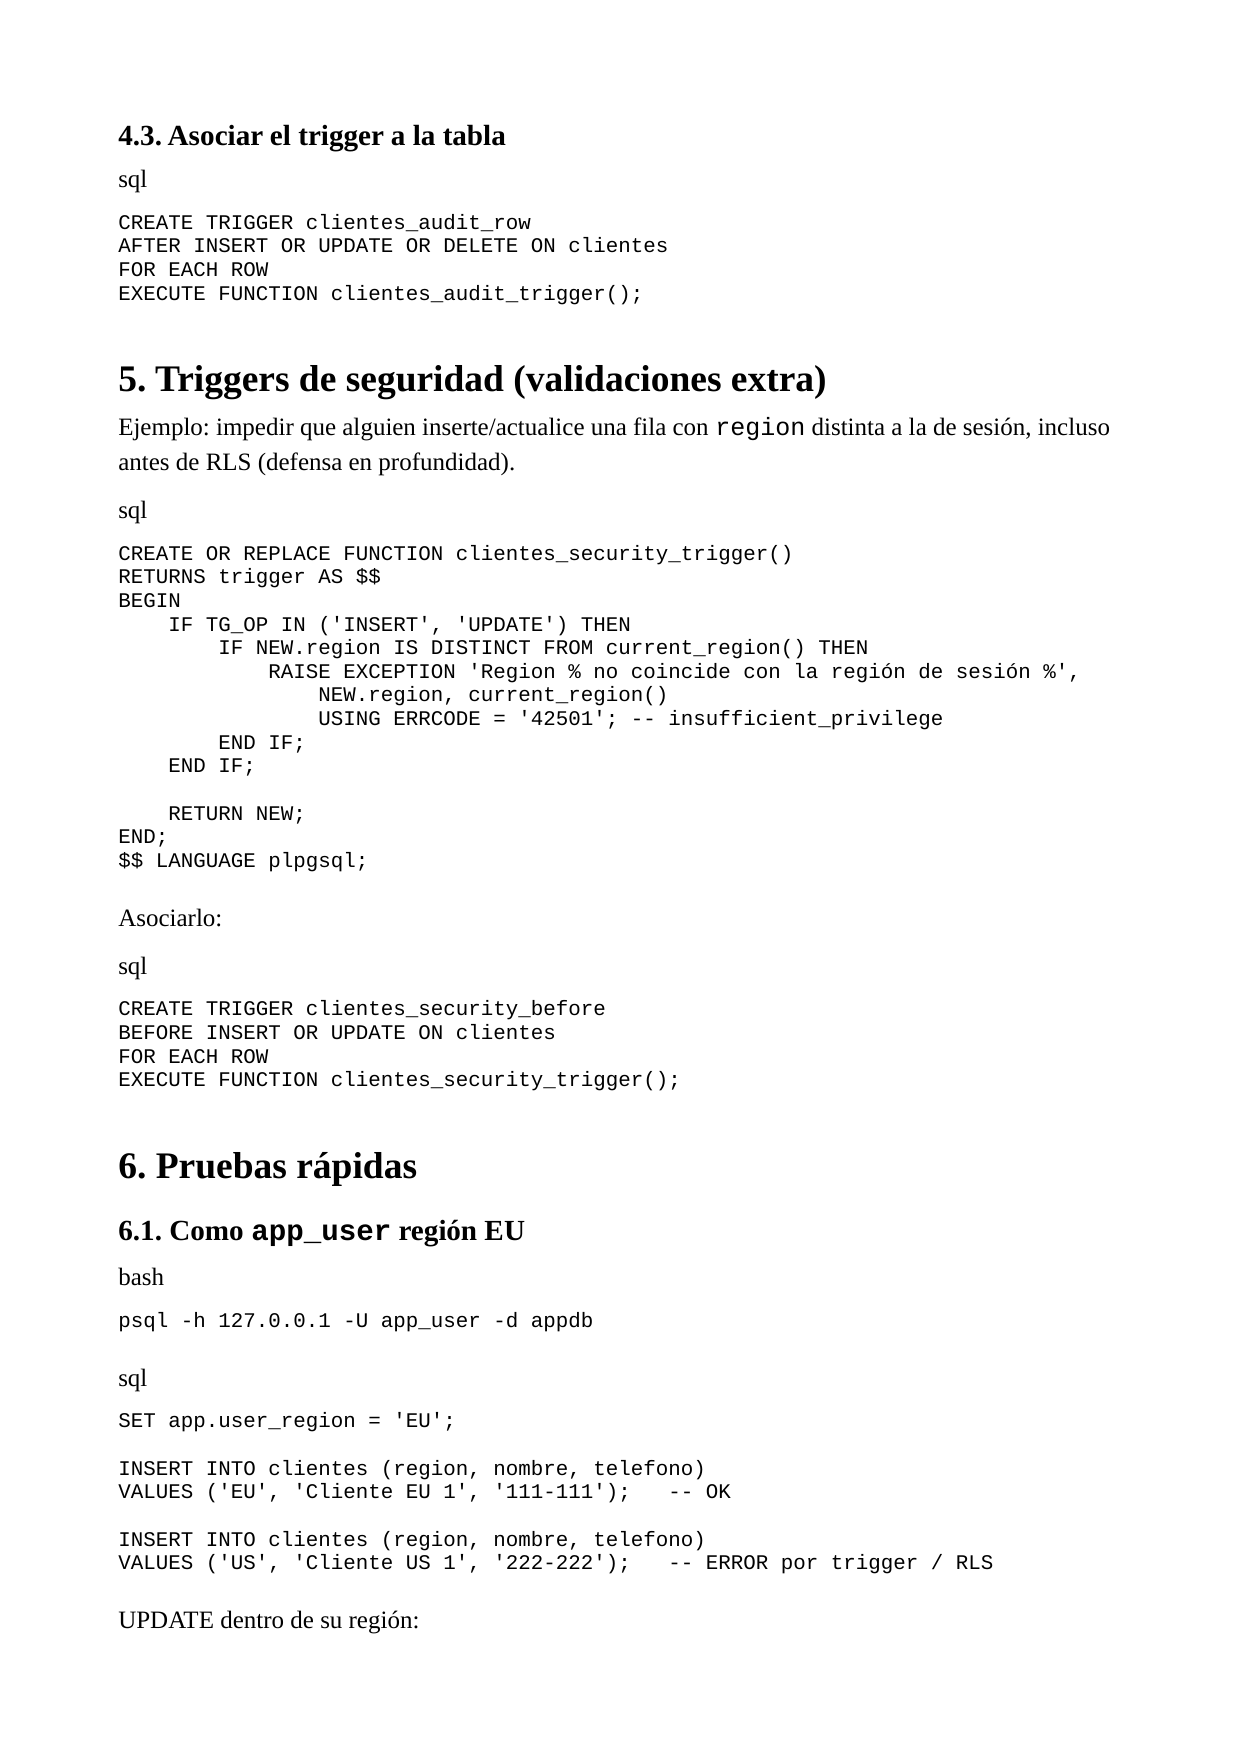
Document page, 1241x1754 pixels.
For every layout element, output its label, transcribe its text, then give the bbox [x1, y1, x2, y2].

text CREATE OR REPLACE FUNCTION clientes_security_trigger() [118, 543, 1122, 566]
subtitle 6. Pruebas rápidas [118, 1143, 1122, 1186]
text psql -h 127.0.0.1 -U app_user -d appdb [118, 1309, 1122, 1333]
text SET app.user_region = 'EU'; [118, 1410, 1122, 1434]
text END IF; [118, 755, 1122, 779]
text END IF; [118, 732, 1122, 755]
text IF TG_OP IN ('INSERT', 'UPDATE') THEN [118, 613, 1122, 637]
text EXECUTE FUNCTION clientes_audit_trigger(); [118, 283, 1122, 306]
text VALUES ('US', 'Cliente US 1', '222-222'); -- ERROR por trigger / RLS [118, 1552, 1122, 1576]
text CREATE TRIGGER clientes_security_before [118, 998, 1122, 1022]
text sql [118, 495, 1122, 524]
subtitle 6.1. Como app_user región EU [118, 1213, 1122, 1249]
text EXECUTE FUNCTION clientes_security_trigger(); [118, 1069, 1122, 1093]
text FOR EACH ROW [118, 259, 1122, 283]
text INSERT INTO clientes (region, nombre, telefono) [118, 1458, 1122, 1481]
text NEW.region, current_region() [118, 684, 1122, 708]
text AFTER INSERT OR UPDATE OR DELETE ON clientes [118, 235, 1122, 259]
text sql [118, 951, 1122, 979]
text Asociarlo: [118, 903, 1122, 932]
subtitle 4.3. Asociar el trigger a la tabla [118, 118, 1122, 152]
text sql [118, 164, 1122, 193]
text IF NEW.region IS DISTINCT FROM current_region() THEN [118, 637, 1122, 661]
text RETURN NEW; [118, 803, 1122, 826]
text UPDATE dentro de su región: [118, 1605, 1122, 1634]
text BEFORE INSERT OR UPDATE ON clientes [118, 1022, 1122, 1046]
subtitle 5. Triggers de seguridad (validaciones extra) [118, 357, 1122, 400]
text END; [118, 826, 1122, 850]
text BEGIN [118, 590, 1122, 613]
text INSERT INTO clientes (region, nombre, telefono) [118, 1528, 1122, 1552]
text Ejemplo: impedir que alguien inserte/actualice una fila con region distinta a la de sesión, incluso antes de RLS (defensa en profundidad). [118, 412, 1122, 476]
text VALUES ('EU', 'Cliente EU 1', '111-111'); -- OK [118, 1481, 1122, 1505]
text CREATE TRIGGER clientes_audit_row [118, 212, 1122, 235]
text $$ LANGUAGE plpgsql; [118, 850, 1122, 874]
text USING ERRCODE = '42501'; -- insufficient_privilege [118, 708, 1122, 732]
text RAISE EXCEPTION 'Region % no coincide con la región de sesión %', [118, 661, 1122, 684]
text FOR EACH ROW [118, 1046, 1122, 1069]
text sql [118, 1363, 1122, 1391]
text bash [118, 1262, 1122, 1291]
text RETURNS trigger AS $$ [118, 566, 1122, 590]
